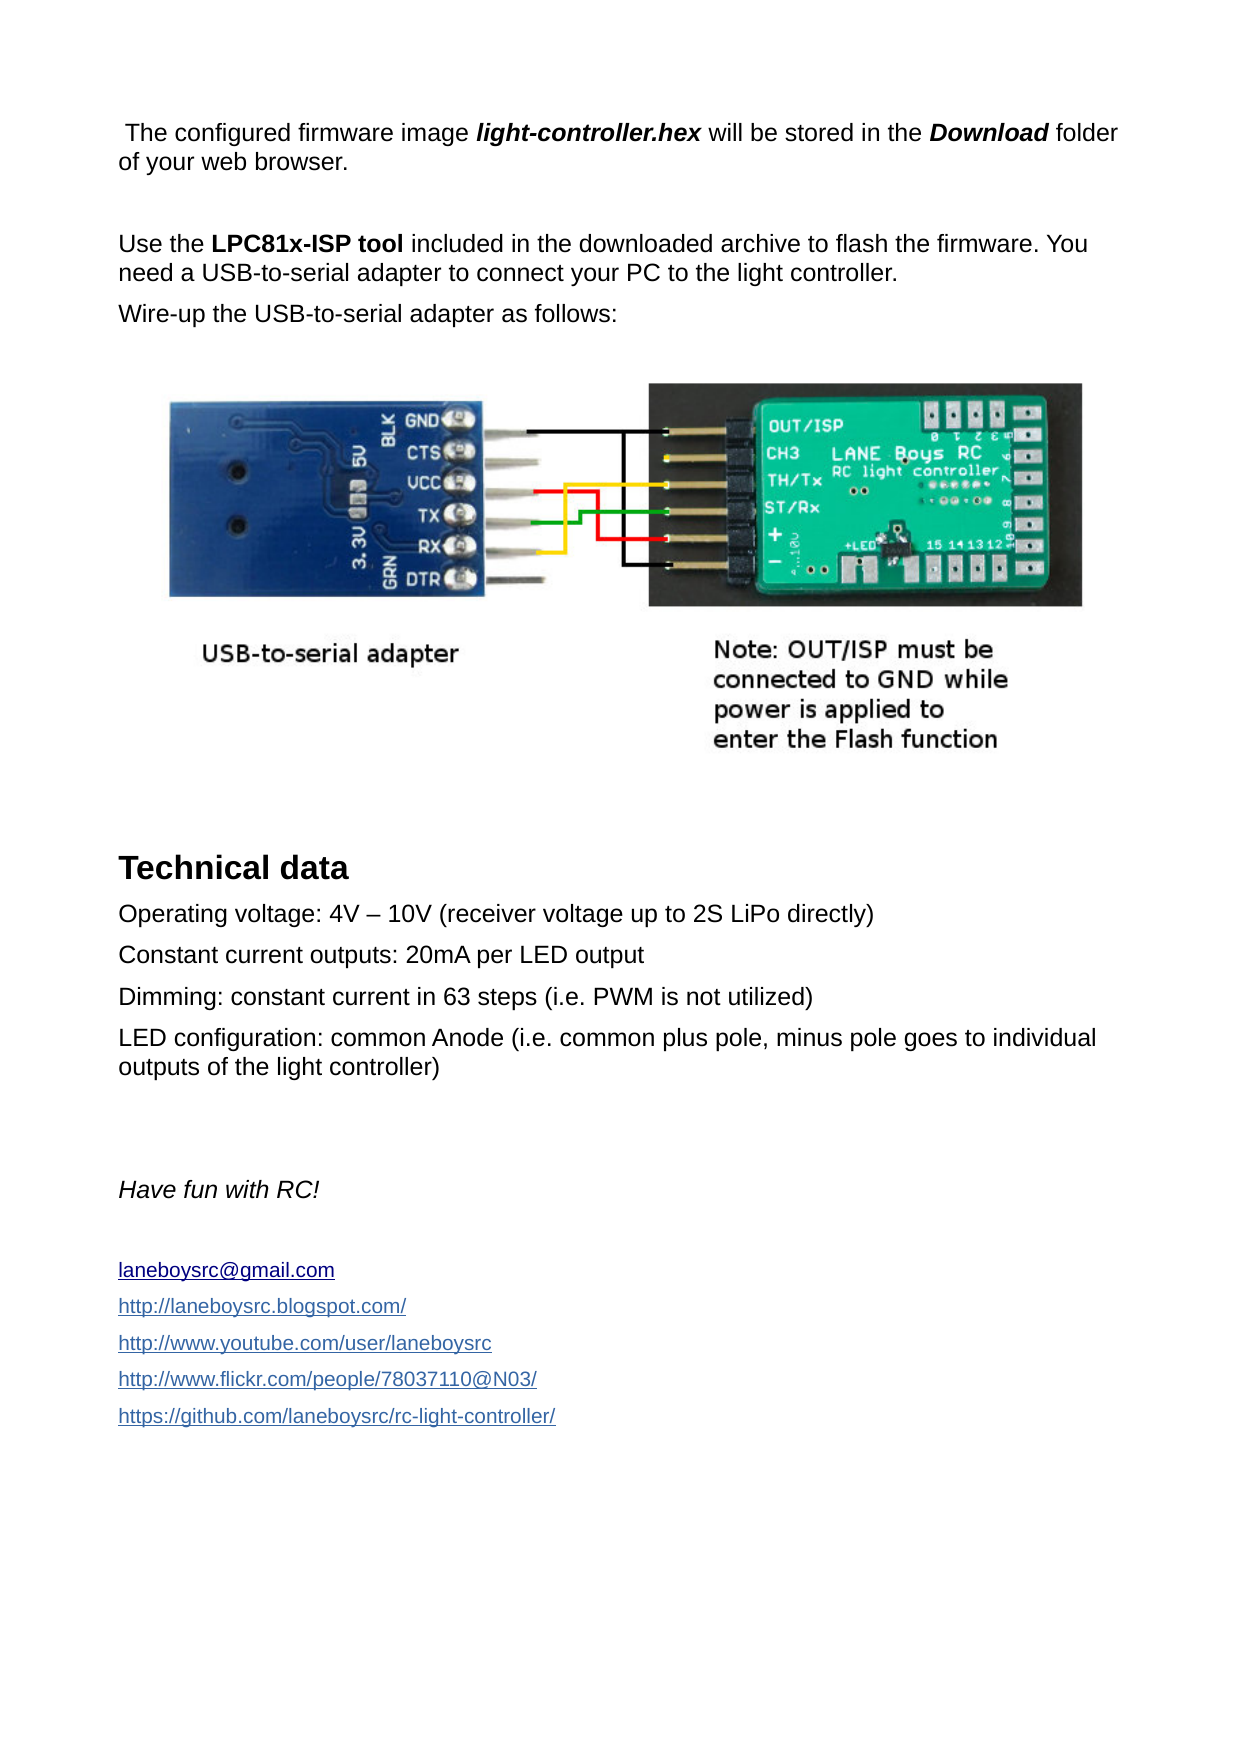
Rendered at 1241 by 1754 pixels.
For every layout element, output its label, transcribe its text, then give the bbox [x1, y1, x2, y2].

text https://github.com/laneboysrc/rc-light-controller/ [118, 1404, 1122, 1428]
text The configured firmware image light-controller.hex will be stored in the Download folder of your web browser. [118, 118, 1122, 176]
text Operating voltage: 4V – 10V (receiver voltage up to 2S LiPo directly) [118, 899, 1122, 928]
text laneboysrc@gmail.com [118, 1258, 1122, 1282]
text Dimming: constant current in 63 steps (i.e. PWM is not utilized) [118, 982, 1122, 1010]
text Use the LPC81x-ISP tool included in the downloaded archive to flash the firmware. You need a USB-to-serial adapter to connect your PC to the light controller. [118, 229, 1122, 287]
text Wire-up the USB-to-serial adapter as follows: [118, 299, 1122, 328]
text LED configuration: common Anode (i.e. common plus pole, minus pole goes to individual outputs of the light controller) [118, 1023, 1122, 1080]
text http://www.flickr.com/people/78037110@N03/ [118, 1367, 1122, 1391]
text Have fun with RC! [118, 1175, 1122, 1204]
picture [118, 340, 1123, 782]
text Constant current outputs: 20mA per LED output [118, 940, 1122, 969]
text http://laneboysrc.blogspot.com/ [118, 1294, 1122, 1318]
subtitle Technical data [118, 848, 1122, 887]
text http://www.youtube.com/user/laneboysrc [118, 1331, 1122, 1355]
